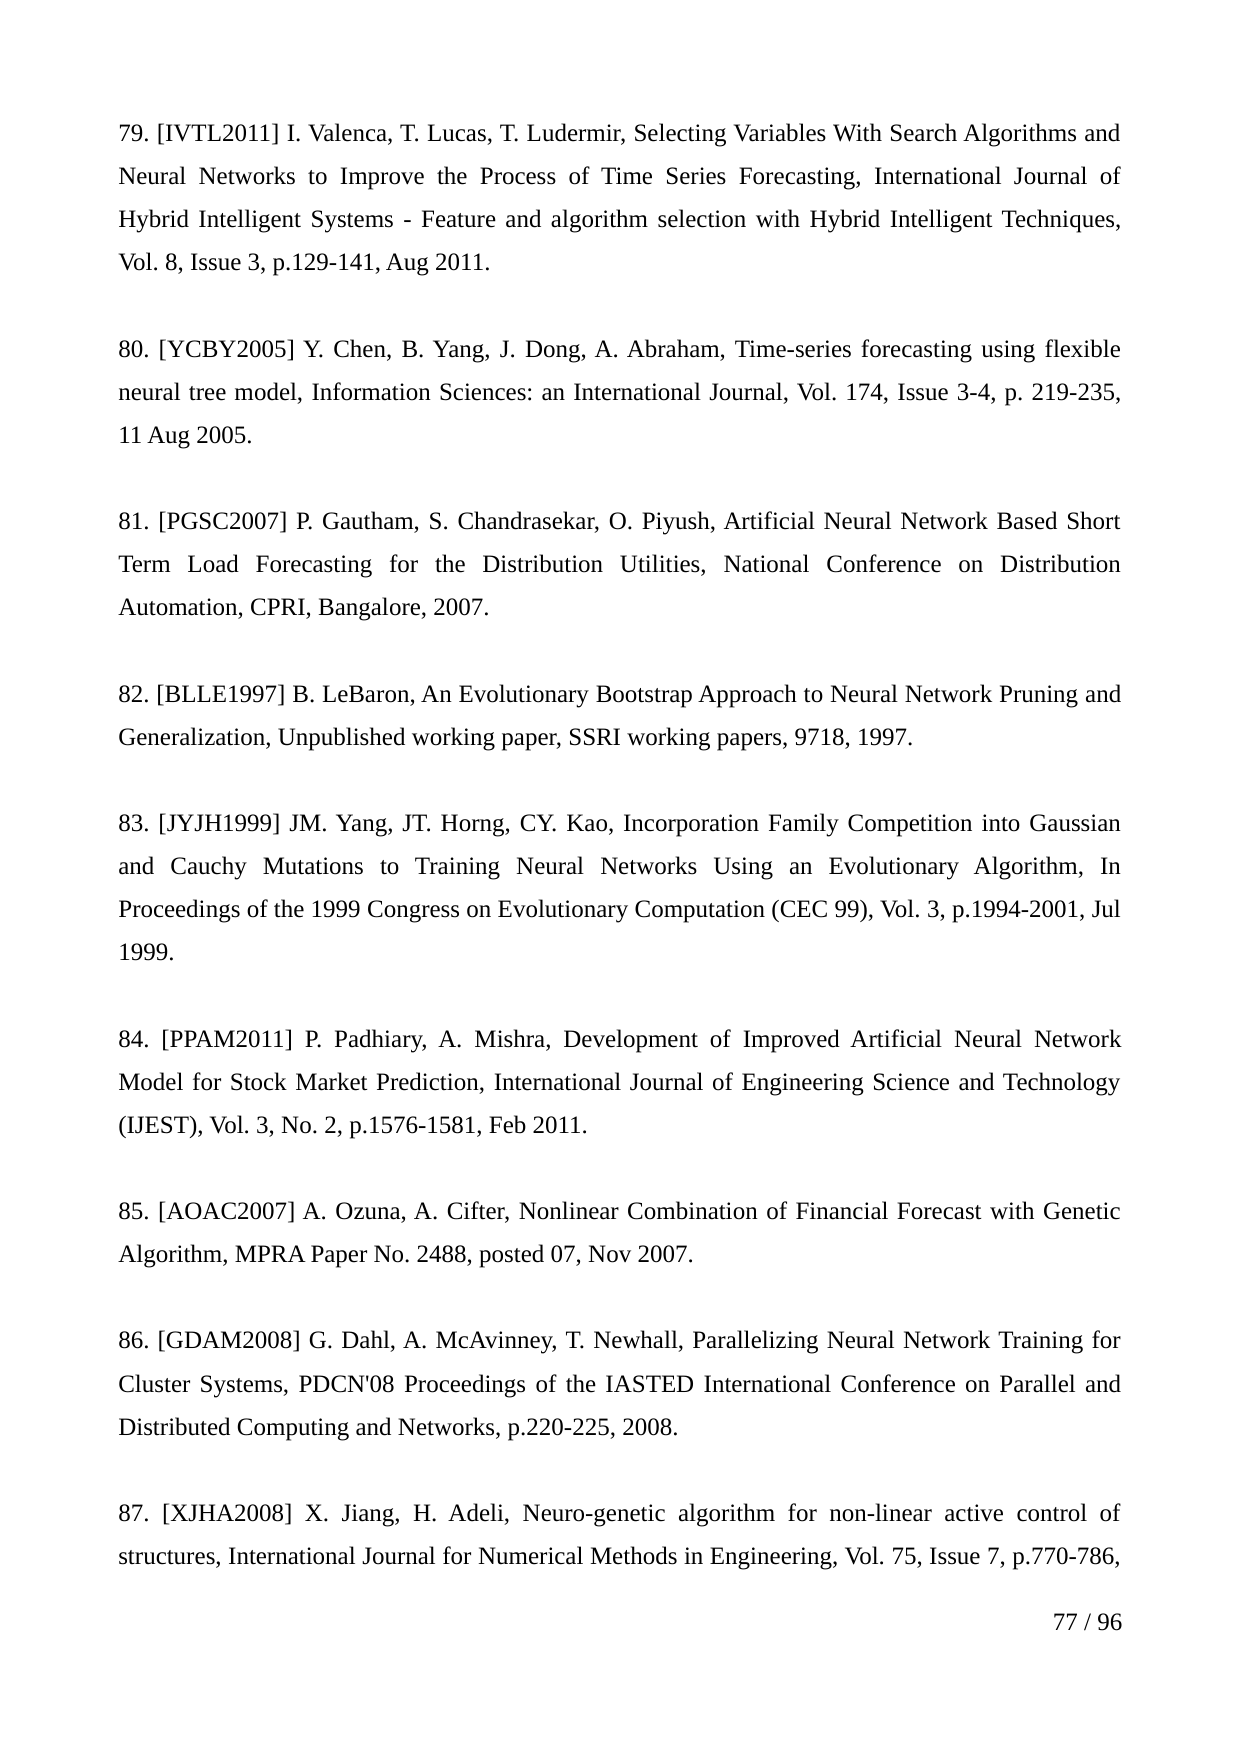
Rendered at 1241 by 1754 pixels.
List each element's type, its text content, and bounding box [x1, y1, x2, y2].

text 80. [YCBY2005] Y. Chen, B. Yang, J. Dong, A. Abraham, Time-series forecasting using flexible neural tree model, Information Sciences: an International Journal, Vol. 174, Issue 3-4, p. 219-235, 11 Aug 2005. [118, 334, 1122, 449]
text 87. [XJHA2008] X. Jiang, H. Adeli, Neuro-genetic algorithm for non-linear active control of structures, International Journal for Numerical Methods in Engineering, Vol. 75, Issue 7, p.770-786, [118, 1498, 1122, 1570]
text 81. [PGSC2007] P. Gautham, S. Chandrasekar, O. Piyush, Artificial Neural Network Based Short Term Load Forecasting for the Distribution Utilities, National Conference on Distribution Automation, CPRI, Bangalore, 2007. [118, 506, 1122, 621]
text 83. [JYJH1999] JM. Yang, JT. Horng, CY. Kao, Incorporation Family Competition into Gaussian and Cauchy Mutations to Training Neural Networks Using an Evolutionary Algorithm, In Proceedings of the 1999 Congress on Evolutionary Computation (CEC 99), Vol. 3, p.1994-2001, Jul 1999. [118, 808, 1122, 966]
text 85. [AOAC2007] A. Ozuna, A. Cifter, Nonlinear Combination of Financial Forecast with Genetic Algorithm, MPRA Paper No. 2488, posted 07, Nov 2007. [118, 1196, 1122, 1268]
text 84. [PPAM2011] P. Padhiary, A. Mishra, Development of Improved Artificial Neural Network Model for Stock Market Prediction, International Journal of Engineering Science and Technology (IJEST), Vol. 3, No. 2, p.1576-1581, Feb 2011. [118, 1024, 1122, 1139]
text 86. [GDAM2008] G. Dahl, A. McAvinney, T. Newhall, Parallelizing Neural Network Training for Cluster Systems, PDCN'08 Proceedings of the IASTED International Conference on Parallel and Distributed Computing and Networks, p.220-225, 2008. [118, 1326, 1122, 1441]
text 82. [BLLE1997] B. LeBaron, An Evolutionary Bootstrap Approach to Neural Network Pruning and Generalization, Unpublished working paper, SSRI working papers, 9718, 1997. [118, 679, 1122, 751]
text 79. [IVTL2011] I. Valenca, T. Lucas, T. Ludermir, Selecting Variables With Search Algorithms and Neural Networks to Improve the Process of Time Series Forecasting, International Journal of Hybrid Intelligent Systems - Feature and algorithm selection with Hybrid Intelligent Techniques, Vol. 8, Issue 3, p.129-141, Aug 2011. [118, 118, 1122, 276]
